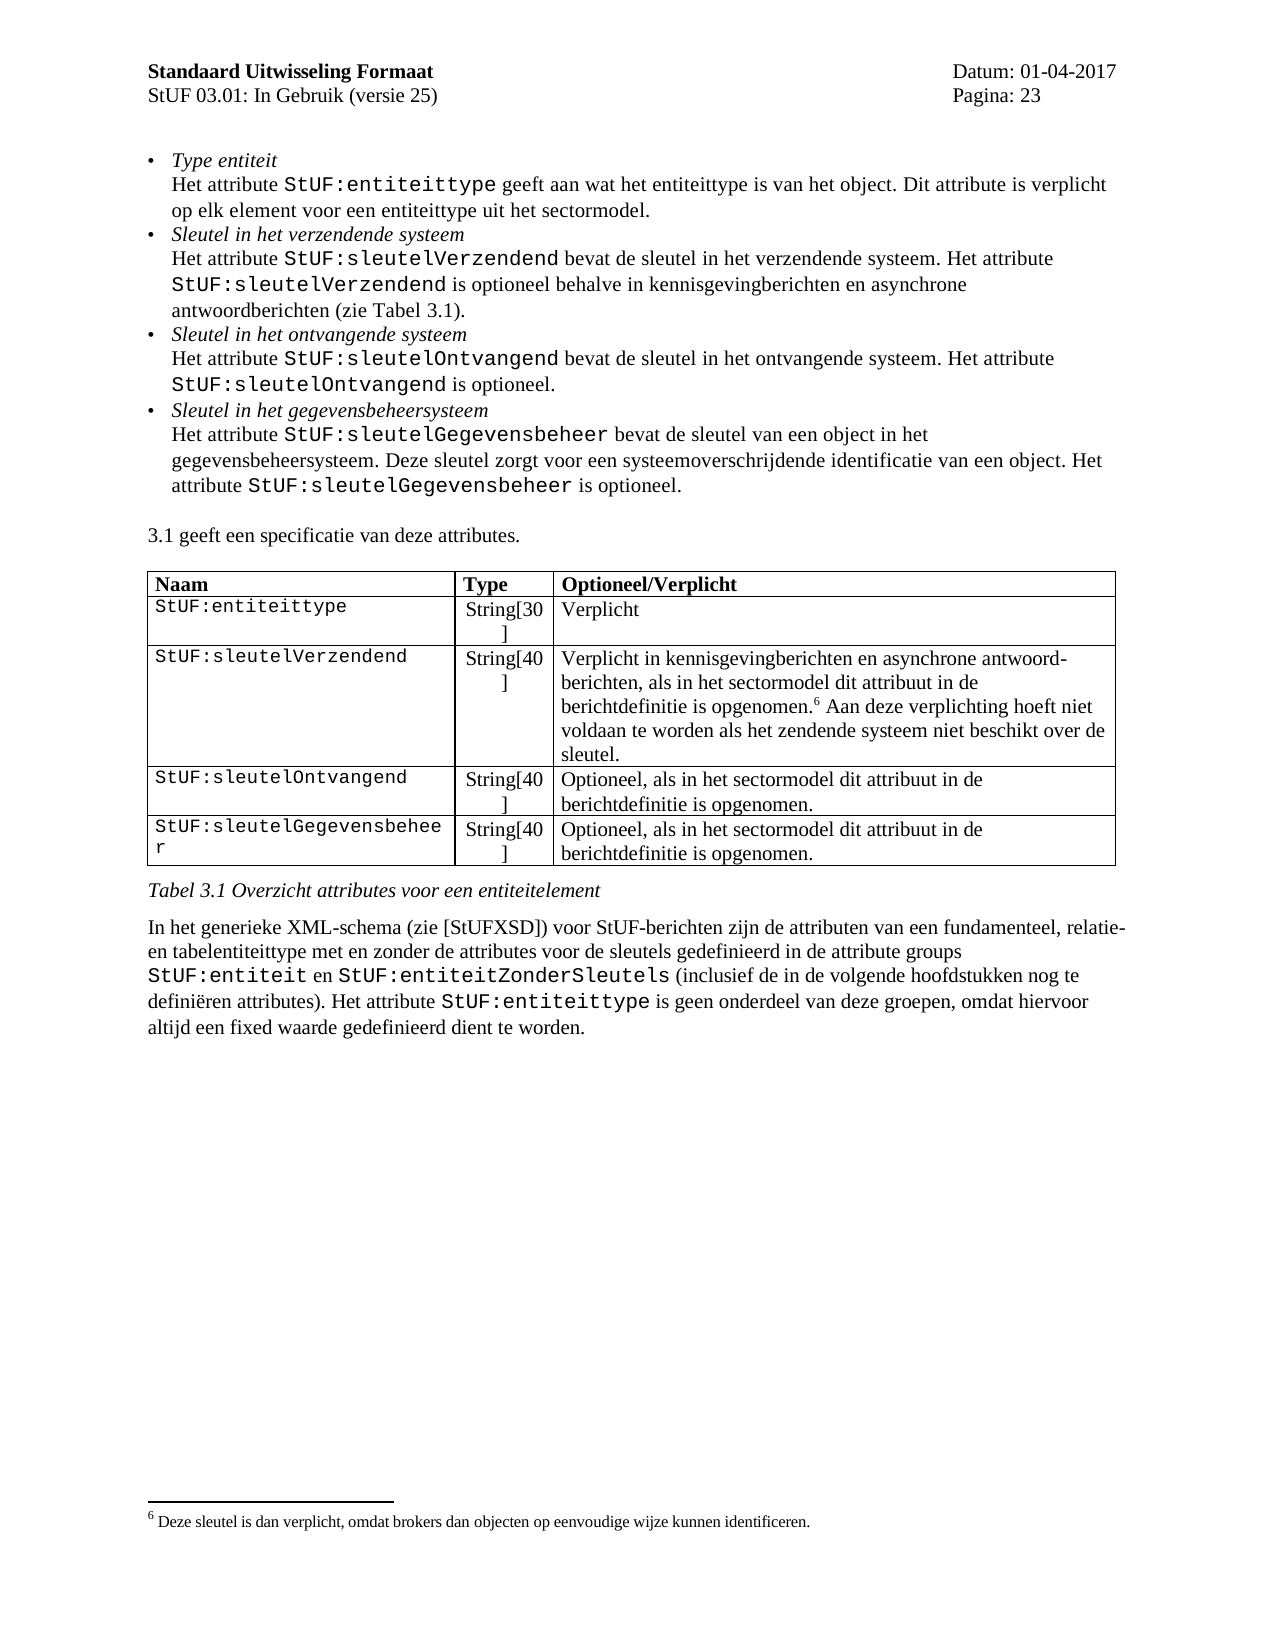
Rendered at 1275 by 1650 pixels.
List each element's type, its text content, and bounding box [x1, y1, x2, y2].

table_cell StUF:entiteittype [148, 597, 454, 645]
table_cell StUF:sleutelVerzendend [148, 646, 454, 766]
list Type entiteit Het attribute StUF:entiteittype geeft aan wat het entiteittype is van het object. Dit attribute is verplicht op elk element voor een entiteittype uit het sectormodel. [148, 148, 1127, 222]
table_header Type [456, 572, 553, 596]
table_header Naam [148, 572, 454, 596]
text Tabel 3.1 Overzicht attributes voor een entiteitelement [148, 878, 1127, 902]
list Sleutel in het gegevensbeheersysteem Het attribute StUF:sleutelGegevensbeheer bevat de sleutel van een object in het gegevensbeheersysteem. Deze sleutel zorgt voor een systeemoverschrijdende identificatie van een object. Het attribute StUF:sleutelGegevensbeheer is optioneel. [148, 398, 1127, 498]
text In het generieke XML-schema (zie [StUFXSD]) voor StUF-berichten zijn de attributen van een fundamenteel, relatie- en tabelentiteittype met en zonder de attributes voor de sleutels gedefinieerd in de attribute groups StUF:entiteit en StUF:entiteitZonderSleutels (inclusief de in de volgende hoofdstukken nog te definiëren attributes). Het attribute StUF:entiteittype is geen onderdeel van deze groepen, omdat hiervoor altijd een fixed waarde gedefinieerd dient te worden. [148, 915, 1127, 1039]
table_cell Optioneel, als in het sectormodel dit attribuut in de berichtdefinitie is opgenomen. [554, 767, 1115, 815]
table_cell String[40] [456, 767, 553, 815]
list Sleutel in het ontvangende systeem Het attribute StUF:sleutelOntvangend bevat de sleutel in het ontvangende systeem. Het attribute StUF:sleutelOntvangend is optioneel. [148, 322, 1127, 398]
table_cell String[40] [456, 816, 553, 864]
table_cell Verplicht [554, 597, 1115, 645]
list Sleutel in het verzendende systeem Het attribute StUF:sleutelVerzendend bevat de sleutel in het verzendende systeem. Het attribute StUF:sleutelVerzendend is optioneel behalve in kennisgevingberichten en asynchrone antwoordberichten (zie Tabel 3.1). [148, 222, 1127, 322]
table_cell StUF:sleutelGegevensbeheer [148, 816, 454, 864]
table_cell Verplicht in kennisgevingberichten en asynchrone antwoord­berichten, als in het sectormodel dit attribuut in de berichtdefinitie is opgenomen. Aan deze verplichting hoeft niet voldaan te worden als het zendende systeem niet beschikt over de sleutel. [554, 646, 1115, 766]
table_cell String[30] [456, 597, 553, 645]
table_cell String[40] [456, 646, 553, 766]
table_cell StUF:sleutelOntvangend [148, 767, 454, 815]
text Tabel 3.1 geeft een specificatie van deze attributes. [148, 522, 1127, 547]
table_header Optioneel/Verplicht [554, 572, 1115, 596]
table_cell Optioneel, als in het sectormodel dit attribuut in de berichtdefinitie is opgenomen. [554, 816, 1115, 864]
